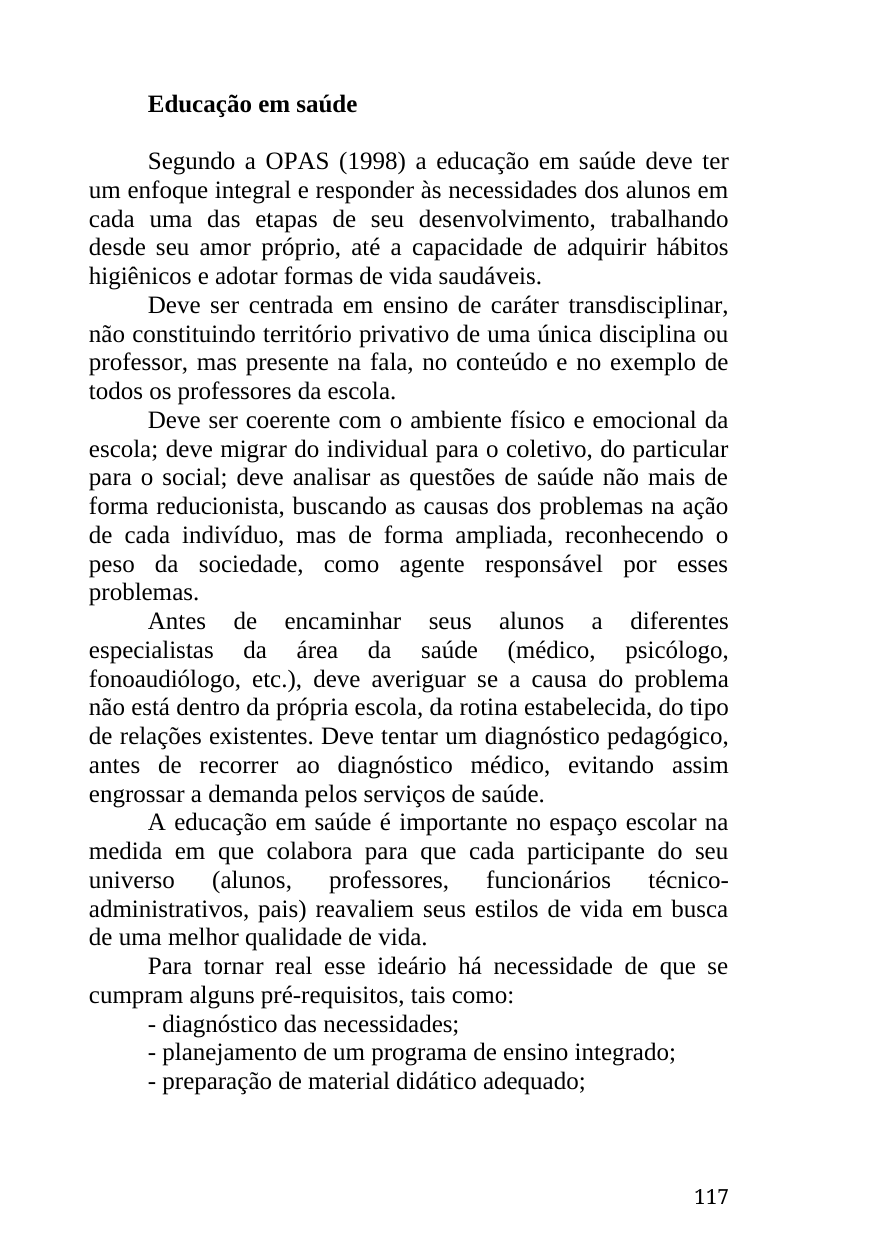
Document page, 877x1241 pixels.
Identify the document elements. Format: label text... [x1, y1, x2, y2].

text Deve ser centrada em ensino de caráter transdisciplinar, não constituindo território privativo de uma única disciplina ou professor, mas presente na fala, no conteúdo e no exemplo de todos os professores da escola. [89, 290, 729, 405]
text A educação em saúde é importante no espaço escolar na medida em que colabora para que cada participante do seu universo (alunos, professores, funcionários técnico-administrativos, pais) reavaliem seus estilos de vida em busca de uma melhor qualidade de vida. [89, 807, 729, 951]
text Deve ser coerente com o ambiente físico e emocional da escola; deve migrar do individual para o coletivo, do particular para o social; deve analisar as questões de saúde não mais de forma reducionista, buscando as causas dos problemas na ação de cada indivíduo, mas de forma ampliada, reconhecendo o peso da sociedade, como agente responsável por esses problemas. [89, 405, 729, 606]
text Antes de encaminhar seus alunos a diferentes especialistas da área da saúde (médico, psicólogo, fonoaudiólogo, etc.), deve averiguar se a causa do problema não está dentro da própria escola, da rotina estabelecida, do tipo de relações existentes. Deve tentar um diagnóstico pedagógico, antes de recorrer ao diagnóstico médico, evitando assim engrossar a demanda pelos serviços de saúde. [89, 606, 729, 807]
text - diagnóstico das necessidades; [89, 1009, 729, 1037]
text - planejamento de um programa de ensino integrado; [89, 1037, 729, 1066]
text Segundo a OPAS (1998) a educação em saúde deve ter um enfoque integral e responder às necessidades dos alunos em cada uma das etapas de seu desenvolvimento, trabalhando desde seu amor próprio, até a capacidade de adquirir hábitos higiênicos e adotar formas de vida saudáveis. [89, 146, 729, 290]
text Para tornar real esse ideário há necessidade de que se cumpram alguns pré-requisitos, tais como: [89, 951, 729, 1009]
text - preparação de material didático adequado; [89, 1066, 729, 1095]
text Educação em saúde [89, 89, 729, 117]
